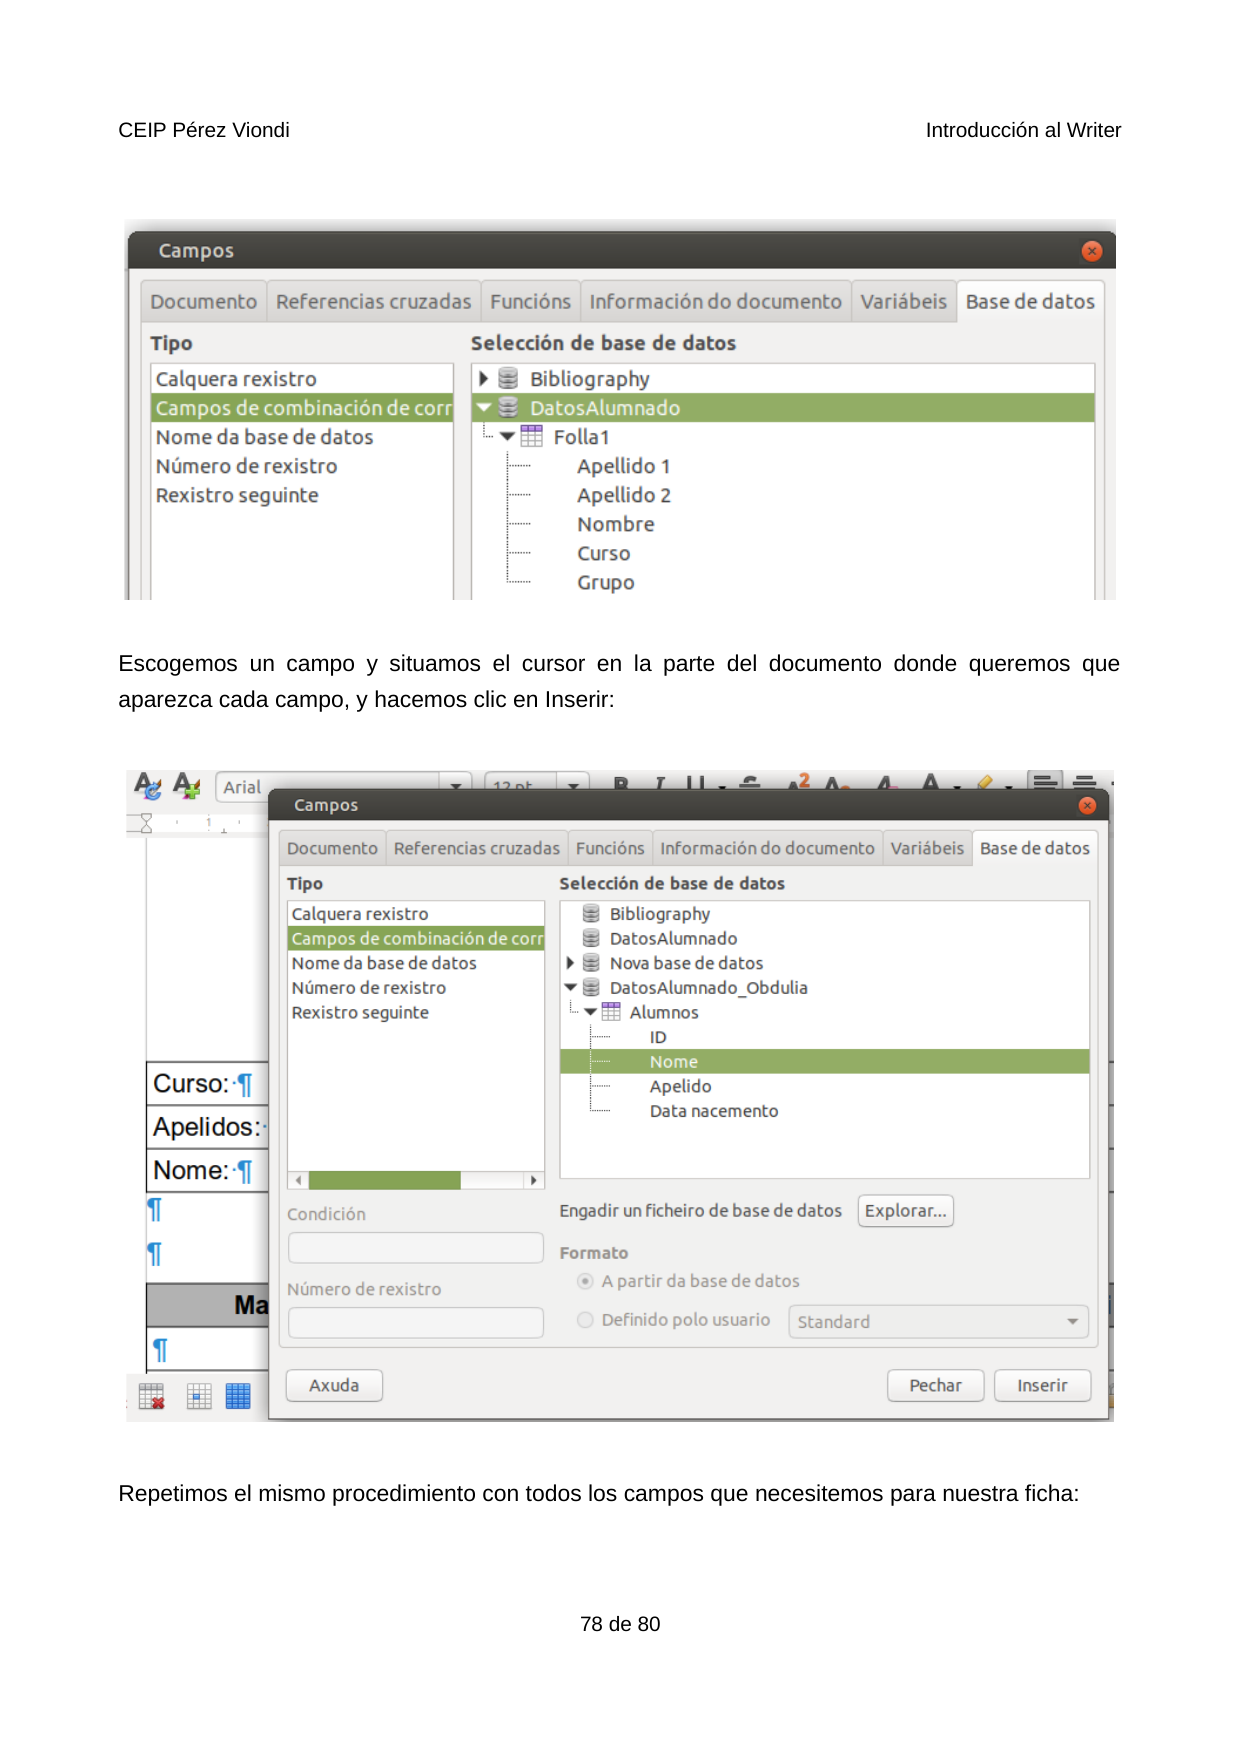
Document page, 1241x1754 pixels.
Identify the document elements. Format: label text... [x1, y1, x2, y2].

text Escogemos un campo y situamos el cursor en la parte del documento donde queremos que aparezca cada campo, y hacemos clic en Inserir: [118, 650, 1122, 713]
picture [124, 219, 1116, 600]
text Repetimos el mismo procedimiento con todos los campos que necesitemos para nuestra ficha: [118, 1480, 1122, 1507]
picture [126, 770, 1114, 1422]
